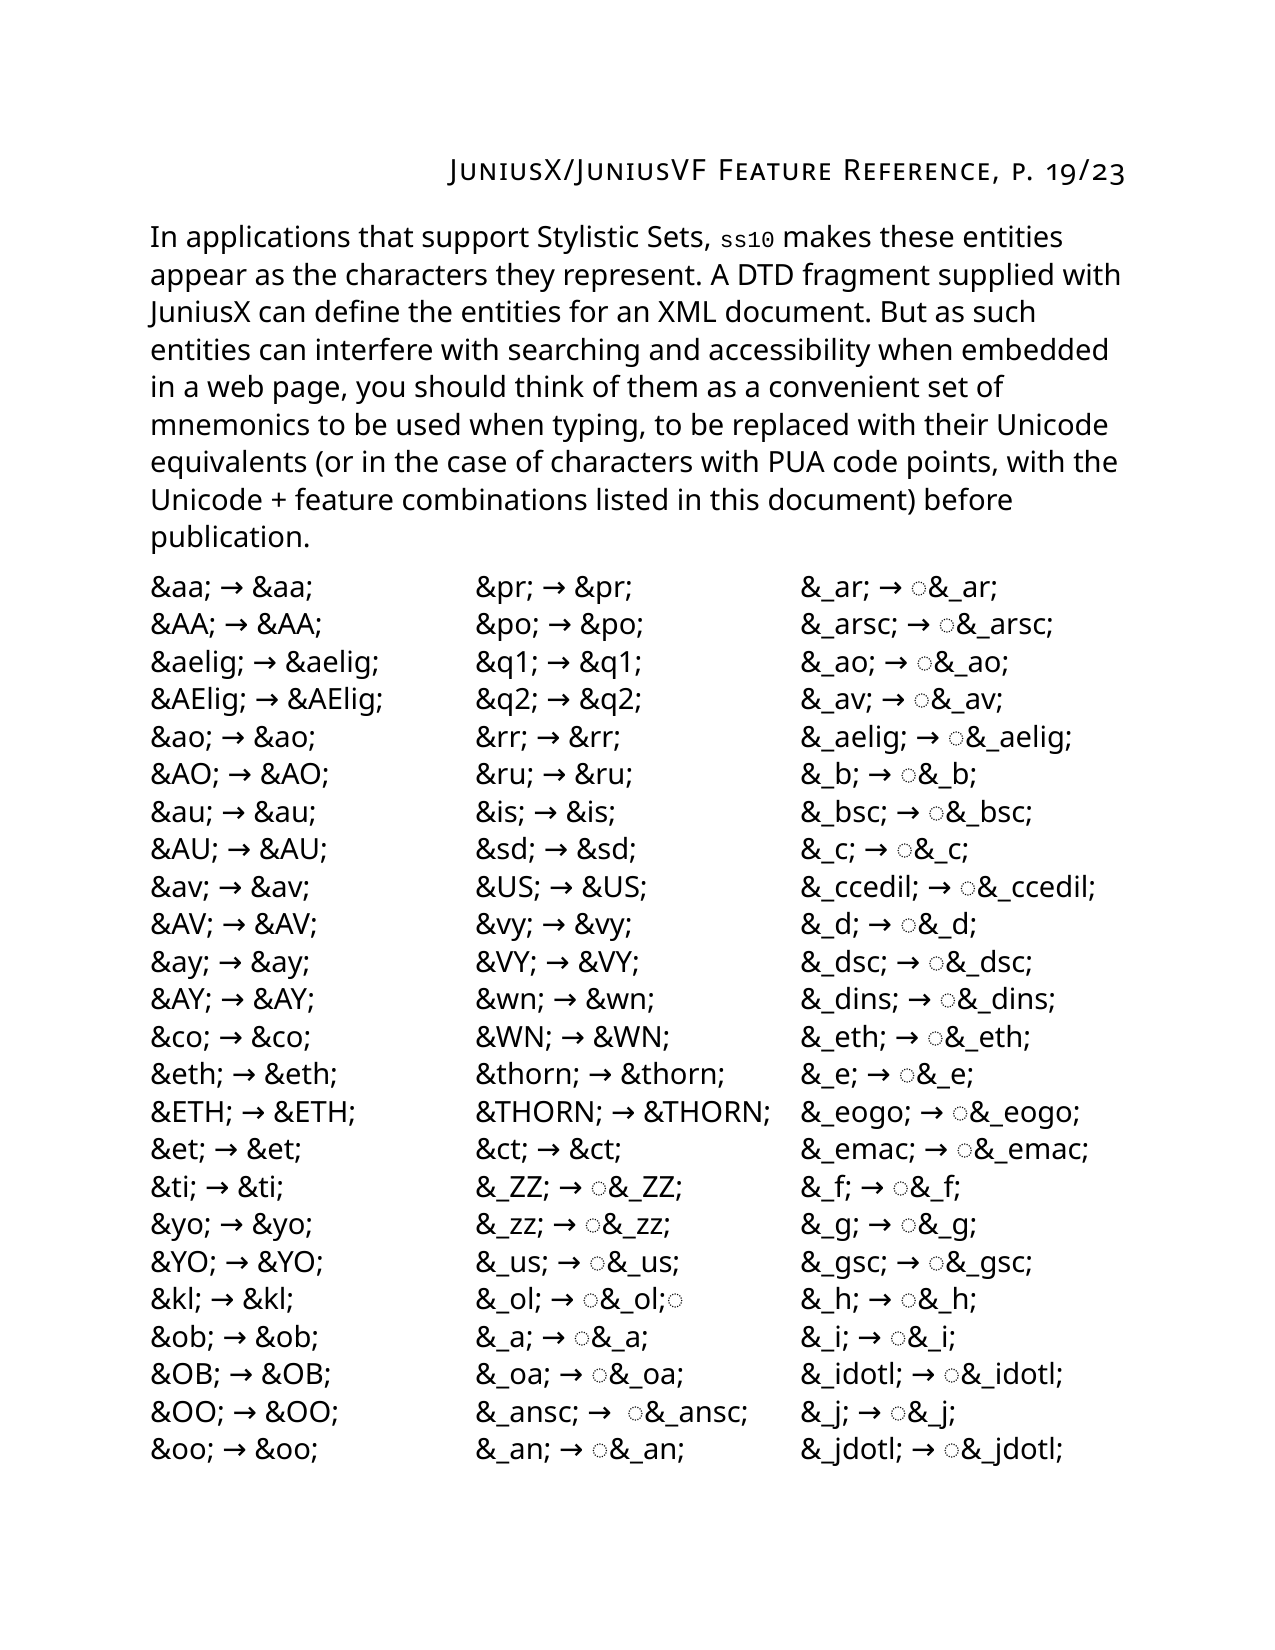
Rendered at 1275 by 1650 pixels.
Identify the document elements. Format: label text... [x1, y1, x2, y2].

text &aa; → &aa; [150, 567, 475, 604]
text &_dins; → ◌&_dins; [800, 979, 1125, 1017]
text &AY; → &AY; [150, 979, 475, 1017]
text &_emac; → ◌&_emac; [800, 1129, 1125, 1167]
text &_ao; → ◌&_ao; [800, 642, 1125, 679]
text &_us; → ◌&_us; [475, 1242, 800, 1279]
text &_h; → ◌&_h; [800, 1279, 1125, 1317]
text &ru; → &ru; [475, 754, 800, 792]
text &WN; → &WN; [475, 1017, 800, 1054]
text &ob; → &ob; [150, 1317, 475, 1354]
text &kl; → &kl; [150, 1279, 475, 1317]
text &_ZZ; → ◌&_ZZ; [475, 1167, 800, 1204]
text &OB; → &OB; [150, 1354, 475, 1392]
text &ETH; → &ETH; [150, 1092, 475, 1129]
text &_av; → ◌&_av; [800, 679, 1125, 717]
text &sd; → &sd; [475, 829, 800, 867]
text &ao; → &ao; [150, 717, 475, 754]
text &vy; → &vy; [475, 904, 800, 942]
text In applications that support Stylistic Sets, ss10 makes these entities appear as the characters they represent. A DTD fragment supplied with JuniusX can define the entities for an XML document. But as such entities can interfere with searching and accessibility when embedded in a web page, you should think of them as a convenient set of mnemonics to be used when typing, to be replaced with their Unicode equivalents (or in the case of characters with PUA code points, with the Unicode + feature combinations listed in this document) before publication. [150, 217, 1125, 555]
text &aelig; → &aelig; [150, 642, 475, 679]
text &_c; → ◌&_c; [800, 829, 1125, 867]
text &_d; → ◌&_d; [800, 904, 1125, 942]
text &_jdotl; → ◌&_jdotl; [800, 1429, 1125, 1467]
text &_oa; → ◌&_oa; [475, 1354, 800, 1392]
text &_an; → ◌&_an; [475, 1429, 800, 1467]
text &yo; → &yo; [150, 1204, 475, 1242]
text &_gsc; → ◌&_gsc; [800, 1242, 1125, 1279]
text &_ar; → ◌&_ar; [800, 567, 1125, 604]
text &_eogo; → ◌&_eogo; [800, 1092, 1125, 1129]
text &_a; → ◌&_a; [475, 1317, 800, 1354]
text &co; → &co; [150, 1017, 475, 1054]
text &_ccedil; → ◌&_ccedil; [800, 867, 1125, 904]
text &ay; → &ay; [150, 942, 475, 979]
text &AElig; → &AElig; [150, 679, 475, 717]
text &AA; → &AA; [150, 604, 475, 642]
text &is; → &is; [475, 792, 800, 829]
text &_dsc; → ◌&_dsc; [800, 942, 1125, 979]
text &ct; → &ct; [475, 1129, 800, 1167]
text &eth; → &eth; [150, 1054, 475, 1092]
text &rr; → &rr; [475, 717, 800, 754]
text &_g; → ◌&_g; [800, 1204, 1125, 1242]
text &_idotl; → ◌&_idotl; [800, 1354, 1125, 1392]
text &_j; → ◌&_j; [800, 1392, 1125, 1429]
text &_bsc; → ◌&_bsc; [800, 792, 1125, 829]
text &US; → &US; [475, 867, 800, 904]
text &AU; → &AU; [150, 829, 475, 867]
text &_ansc; → ◌&_ansc; [475, 1392, 800, 1429]
text &_aelig; → ◌&_aelig; [800, 717, 1125, 754]
text &thorn; → &thorn; [475, 1054, 800, 1092]
text &_i; → ◌&_i; [800, 1317, 1125, 1354]
text &AV; → &AV; [150, 904, 475, 942]
text &ti; → &ti; [150, 1167, 475, 1204]
text &_eth; → ◌&_eth; [800, 1017, 1125, 1054]
text &q1; → &q1; [475, 642, 800, 679]
text &YO; → &YO; [150, 1242, 475, 1279]
text &au; → &au; [150, 792, 475, 829]
text &OO; → &OO; [150, 1392, 475, 1429]
text &_arsc; → ◌&_arsc; [800, 604, 1125, 642]
text &q2; → &q2; [475, 679, 800, 717]
text &_zz; → ◌&_zz; [475, 1204, 800, 1242]
text &THORN; → &THORN; [475, 1092, 800, 1129]
text &VY; → &VY; [475, 942, 800, 979]
text &et; → &et; [150, 1129, 475, 1167]
text &oo; → &oo; [150, 1429, 475, 1467]
text &av; → &av; [150, 867, 475, 904]
text &_ol; → ◌&_ol;◌ [475, 1279, 800, 1317]
text &wn; → &wn; [475, 979, 800, 1017]
text &_b; → ◌&_b; [800, 754, 1125, 792]
text &_f; → ◌&_f; [800, 1167, 1125, 1204]
text &_e; → ◌&_e; [800, 1054, 1125, 1092]
text &pr; → &pr; [475, 567, 800, 604]
text &po; → &po; [475, 604, 800, 642]
text &AO; → &AO; [150, 754, 475, 792]
